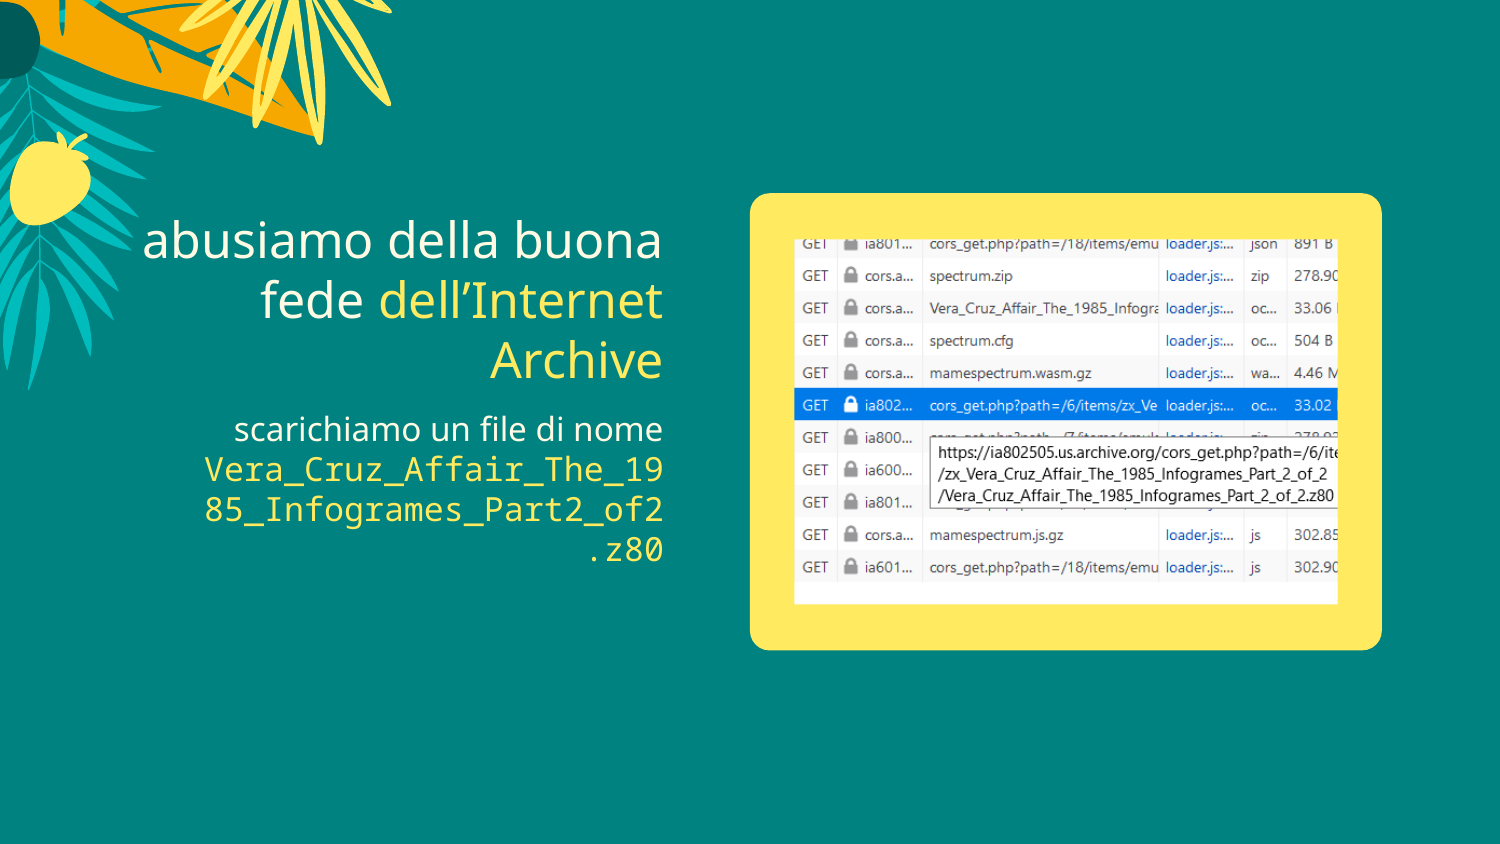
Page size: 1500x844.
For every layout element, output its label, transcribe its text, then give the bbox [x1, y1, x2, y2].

title abusiamo della buona fede dell’Internet Archive [88, 251, 680, 346]
picture [795, 240, 1337, 604]
text_box [749, 193, 1382, 651]
subtitle scarichiamo un file di nome Vera_Cruz_Affair_The_1985_Infogrames_Part2_of2.z80 [174, 381, 680, 595]
